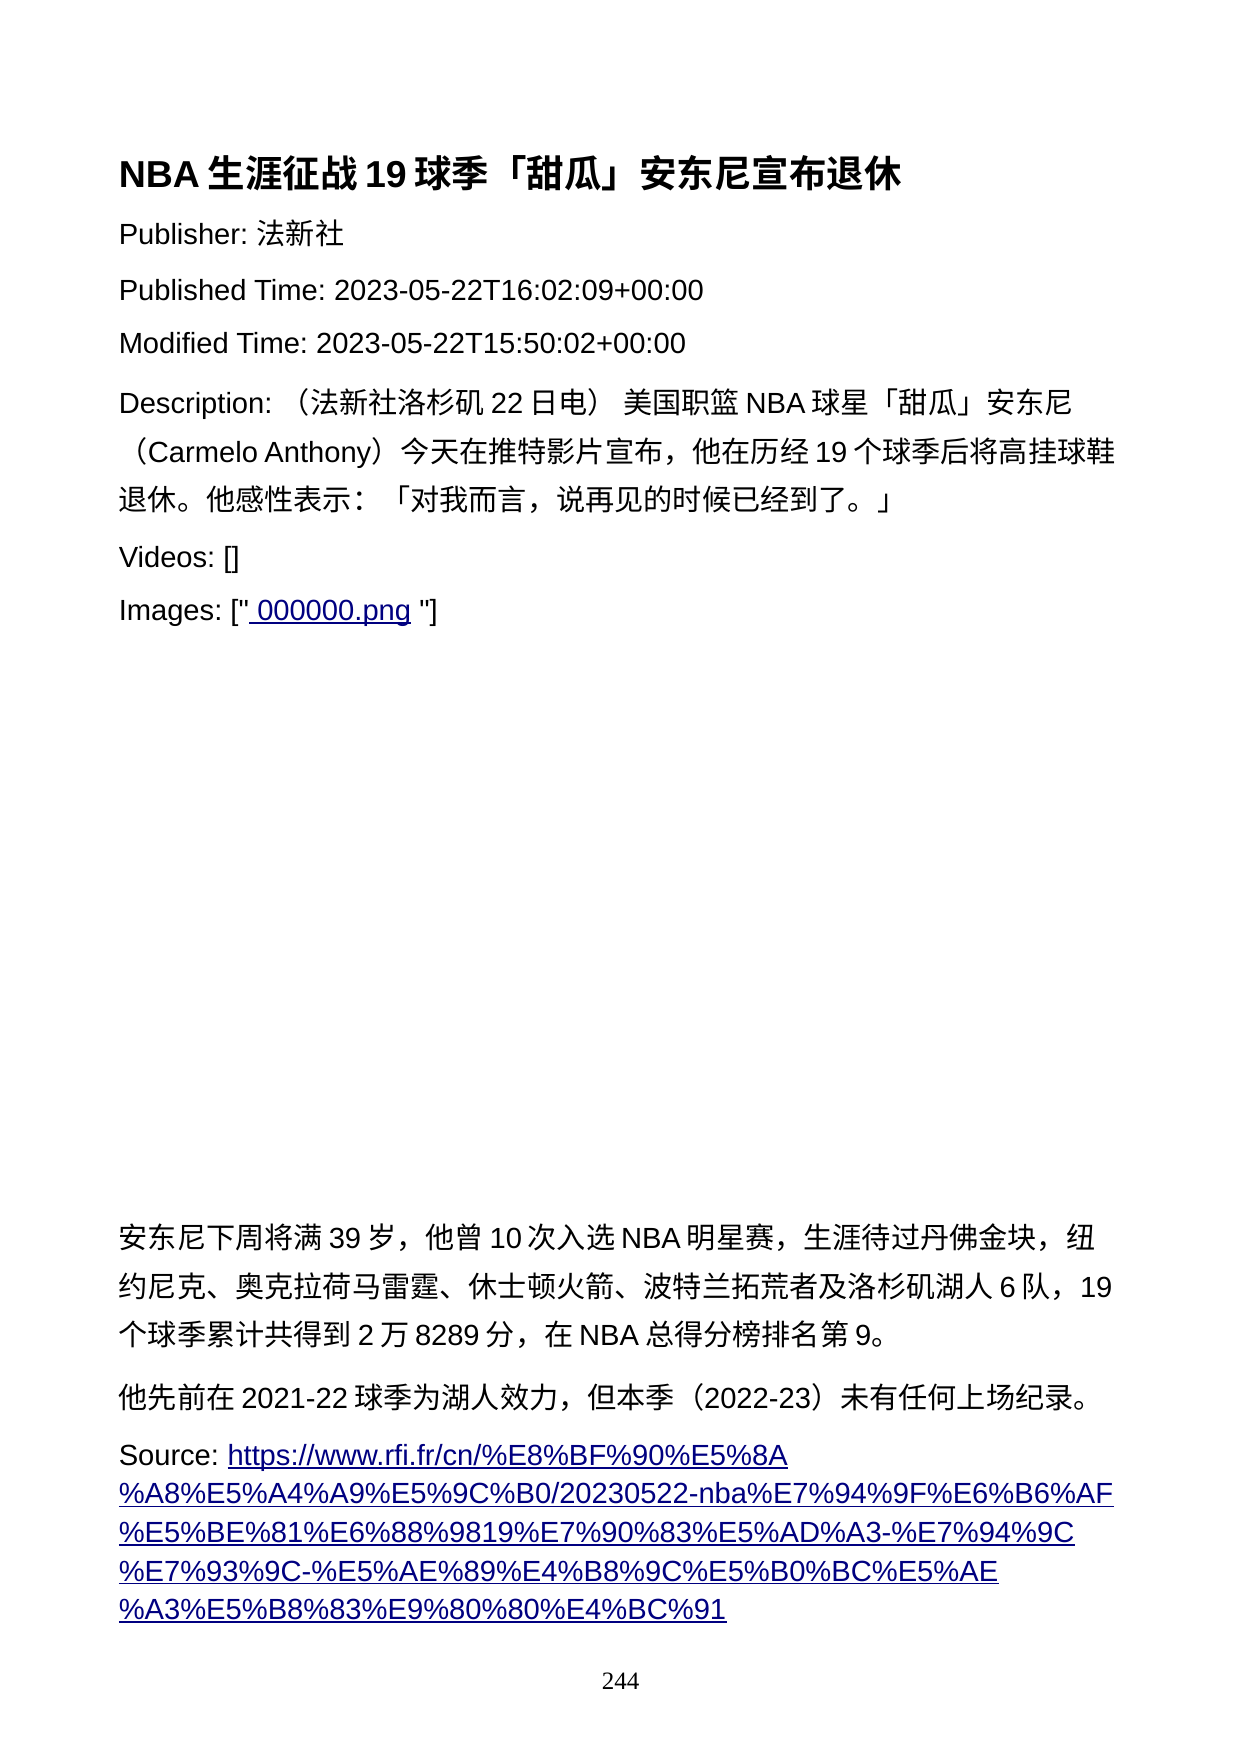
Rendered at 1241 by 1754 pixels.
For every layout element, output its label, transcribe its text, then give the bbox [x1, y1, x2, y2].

text Published Time: 2023-05-22T16:02:09+00:00 [118, 273, 1122, 307]
text 安东尼下周将满39岁，他曾10次入选NBA明星赛，生涯待过丹佛金块，纽约尼克、奥克拉荷马雷霆、休士顿火箭、波特兰拓荒者及洛杉矶湖人6队，19个球季累计共得到2万8289分，在NBA总得分榜排名第9。 [118, 1214, 1122, 1354]
text Source: https://www.rfi.fr/cn/%E8%BF%90%E5%8A%A8%E5%A4%A9%E5%9C%B0/20230522-nba%E7%94%9F%E6%B6%AF%E5%BE%81%E6%88%9819%E7%90%83%E5%AD%A3-%E7%94%9C%E7%93%9C-%E5%AE%89%E4%B8%9C%E5%B0%BC%E5%AE%A3%E5%B8%83%E9%80%80%E4%BC%91 [118, 1438, 1122, 1626]
text Videos: [] [118, 540, 1122, 573]
text 他先前在2021-22球季为湖人效力，但本季（2022-23）未有任何上场纪录。 [118, 1375, 1122, 1417]
text Images: [" 000000.png "] [118, 593, 1122, 627]
text Publisher: 法新社 [118, 210, 1122, 253]
text Description: （法新社洛杉矶22日电） 美国职篮NBA球星「甜瓜」安东尼（Carmelo Anthony）今天在推特影片宣布，他在历经19个球季后将高挂球鞋退休。他感性表示：「对我而言，说再见的时候已经到了。」 [118, 380, 1122, 519]
subtitle NBA生涯征战19球季「甜瓜」安东尼宣布退休 [118, 143, 1122, 198]
text Modified Time: 2023-05-22T15:50:02+00:00 [118, 327, 1122, 360]
